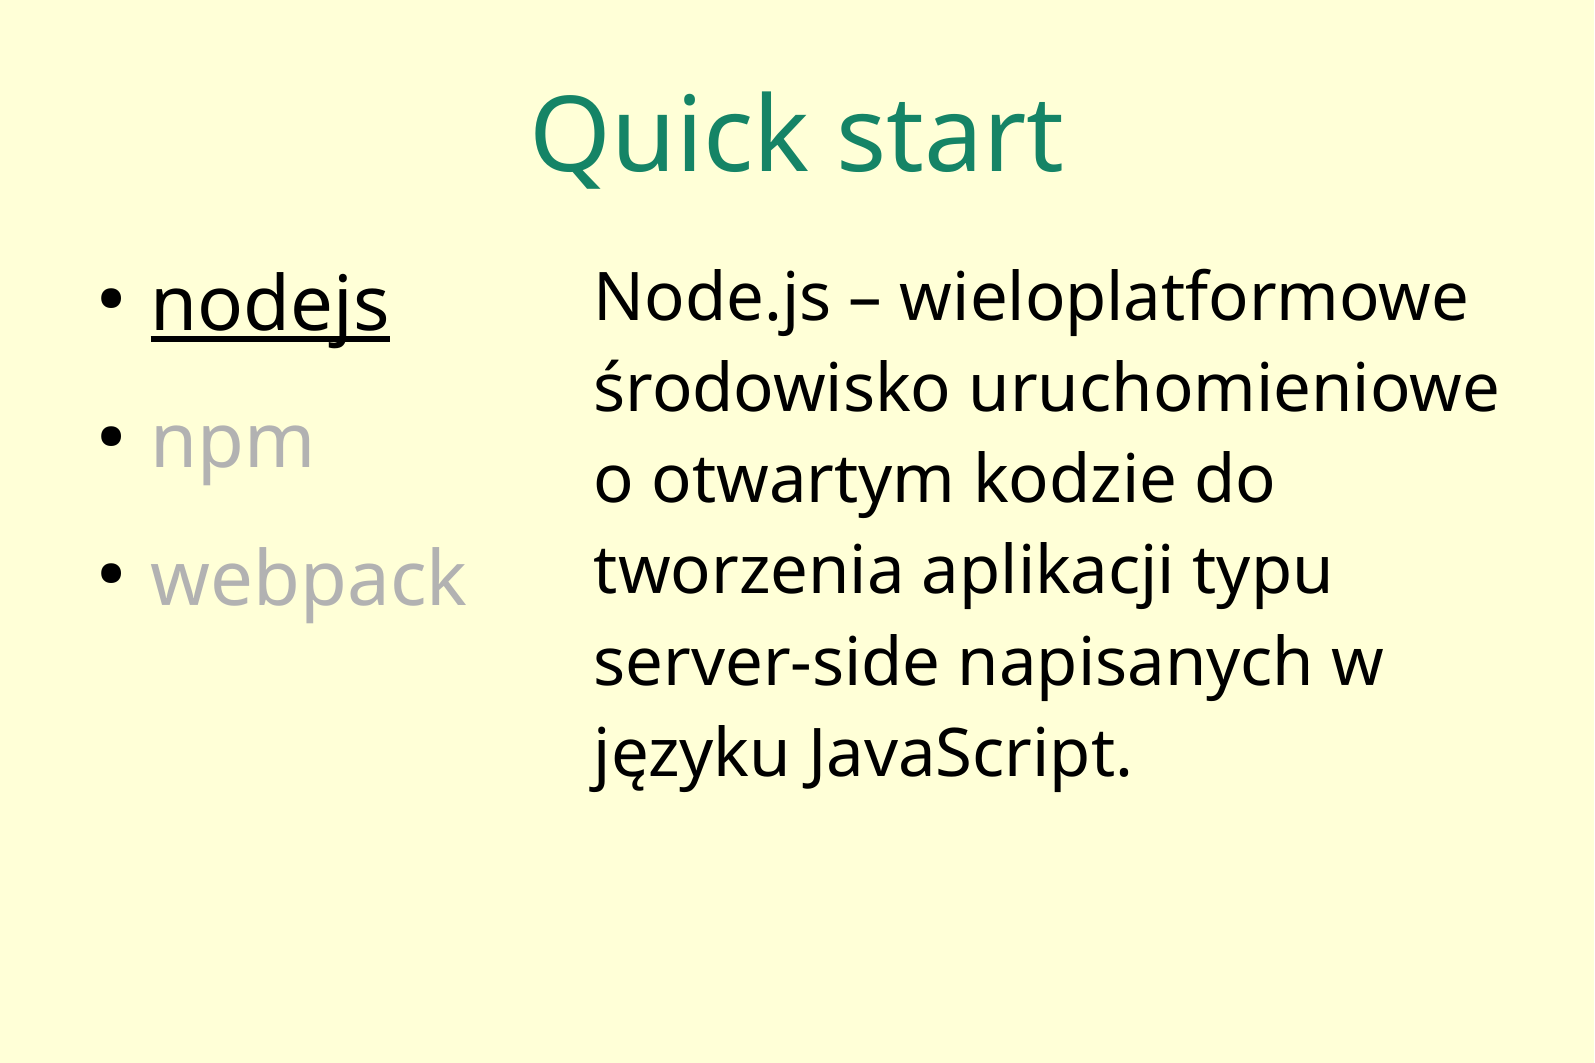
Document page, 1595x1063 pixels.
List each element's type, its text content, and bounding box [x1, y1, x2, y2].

title Quick start [79, 42, 1515, 220]
list Node.js – wieloplatformowe środowisko uruchomieniowe o otwartym kodzie do tworzenia aplikacji typu server-side napisanych w języku JavaScript. [531, 248, 1516, 866]
list nodejs npm webpack [79, 248, 531, 866]
